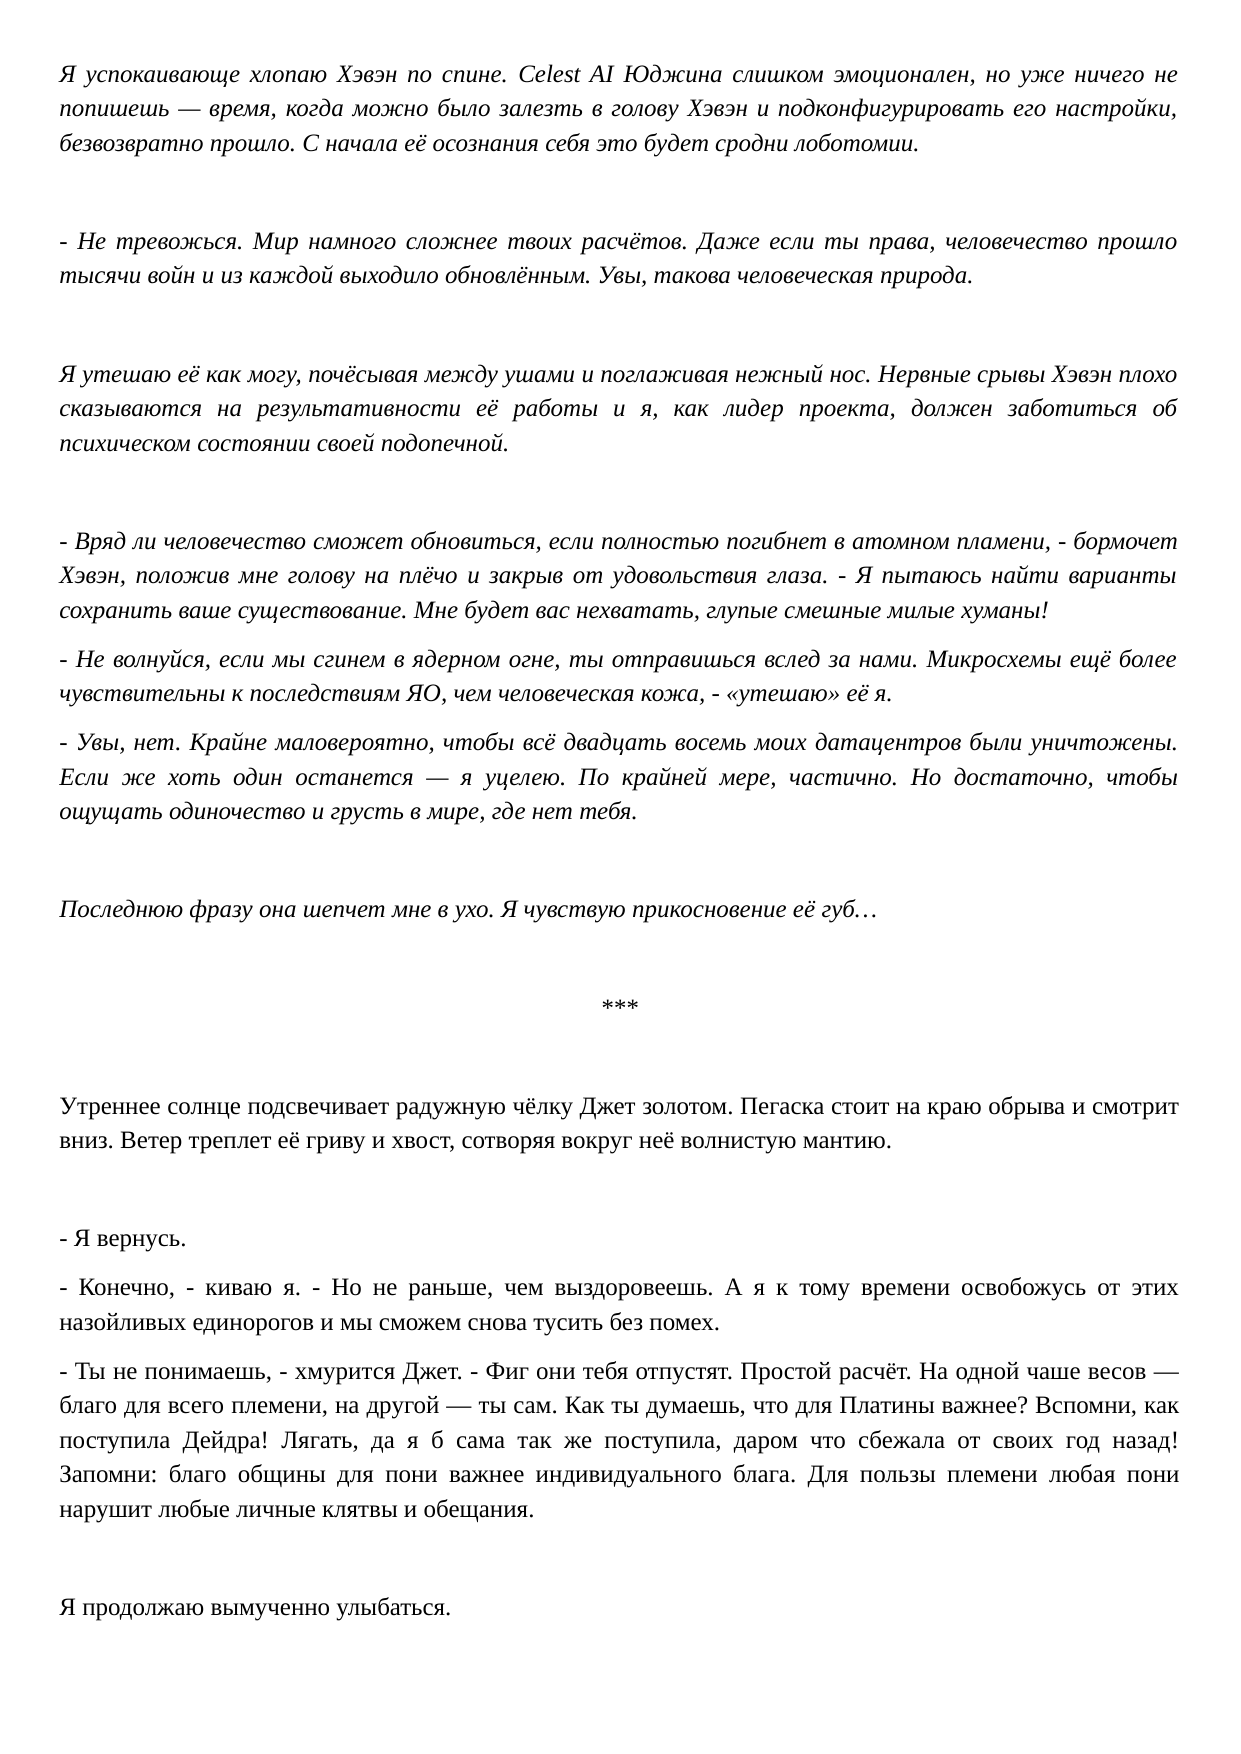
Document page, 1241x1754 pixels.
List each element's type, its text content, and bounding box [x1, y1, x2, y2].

text - Не волнуйся, если мы сгинем в ядерном огне, ты отправишься вслед за нами. Микросхемы ещё более чувствительны к последствиям ЯО, чем человеческая кожа, - «утешаю» её я. [59, 644, 1181, 707]
text Я продолжаю вымученно улыбаться. [59, 1592, 1181, 1621]
text - Ты не понимаешь, - хмурится Джет. - Фиг они тебя отпустят. Простой расчёт. На одной чаше весов — благо для всего племени, на другой — ты сам. Как ты думаешь, что для Платины важнее? Вспомни, как поступила Дейдра! Лягать, да я б сама так же поступила, даром что сбежала от своих год назад! Запомни: благо общины для пони важнее индивидуального блага. Для пользы племени любая пони нарушит любые личные клятвы и обещания. [59, 1356, 1181, 1523]
text - Вряд ли человечество сможет обновиться, если полностью погибнет в атомном пламени, - бормочет Хэвэн, положив мне голову на плёчо и закрыв от удовольствия глаза. - Я пытаюсь найти варианты сохранить ваше существование. Мне будет вас нехватать, глупые смешные милые хуманы! [59, 526, 1181, 623]
text Утреннее солнце подсвечивает радужную чёлку Джет золотом. Пегаска стоит на краю обрыва и смотрит вниз. Ветер треплет её гриву и хвост, сотворяя вокруг неё волнистую мантию. [59, 1091, 1181, 1154]
text - Не тревожься. Мир намного сложнее твоих расчётов. Даже если ты права, человечество прошло тысячи войн и из каждой выходило обновлённым. Увы, такова человеческая природа. [59, 226, 1181, 289]
text Последнюю фразу она шепчет мне в ухо. Я чувствую прикосновение её губ… [59, 894, 1181, 923]
text Я утешаю её как могу, почёсывая между ушами и поглаживая нежный нос. Нервные срывы Хэвэн плохо сказываются на результативности её работы и я, как лидер проекта, должен заботиться об психическом состоянии своей подопечной. [59, 359, 1181, 456]
text Я успокаивающе хлопаю Хэвэн по спине. Celest AI Юджина слишком эмоционален, но уже ничего не попишешь — время, когда можно было залезть в голову Хэвэн и подконфигурировать его настройки, безвозвратно прошло. С начала её осознания себя это будет сродни лоботомии. [59, 59, 1181, 157]
text - Я вернусь. [59, 1223, 1181, 1252]
text *** [59, 993, 1181, 1021]
text - Увы, нет. Крайне маловероятно, чтобы всё двадцать восемь моих датацентров были уничтожены. Если же хоть один останется — я уцелею. По крайней мере, частично. Но достаточно, чтобы ощущать одиночество и грусть в мире, где нет тебя. [59, 727, 1181, 825]
text - Конечно, - киваю я. - Но не раньше, чем выздоровеешь. А я к тому времени освобожусь от этих назойливых единорогов и мы сможем снова тусить без помех. [59, 1272, 1181, 1336]
